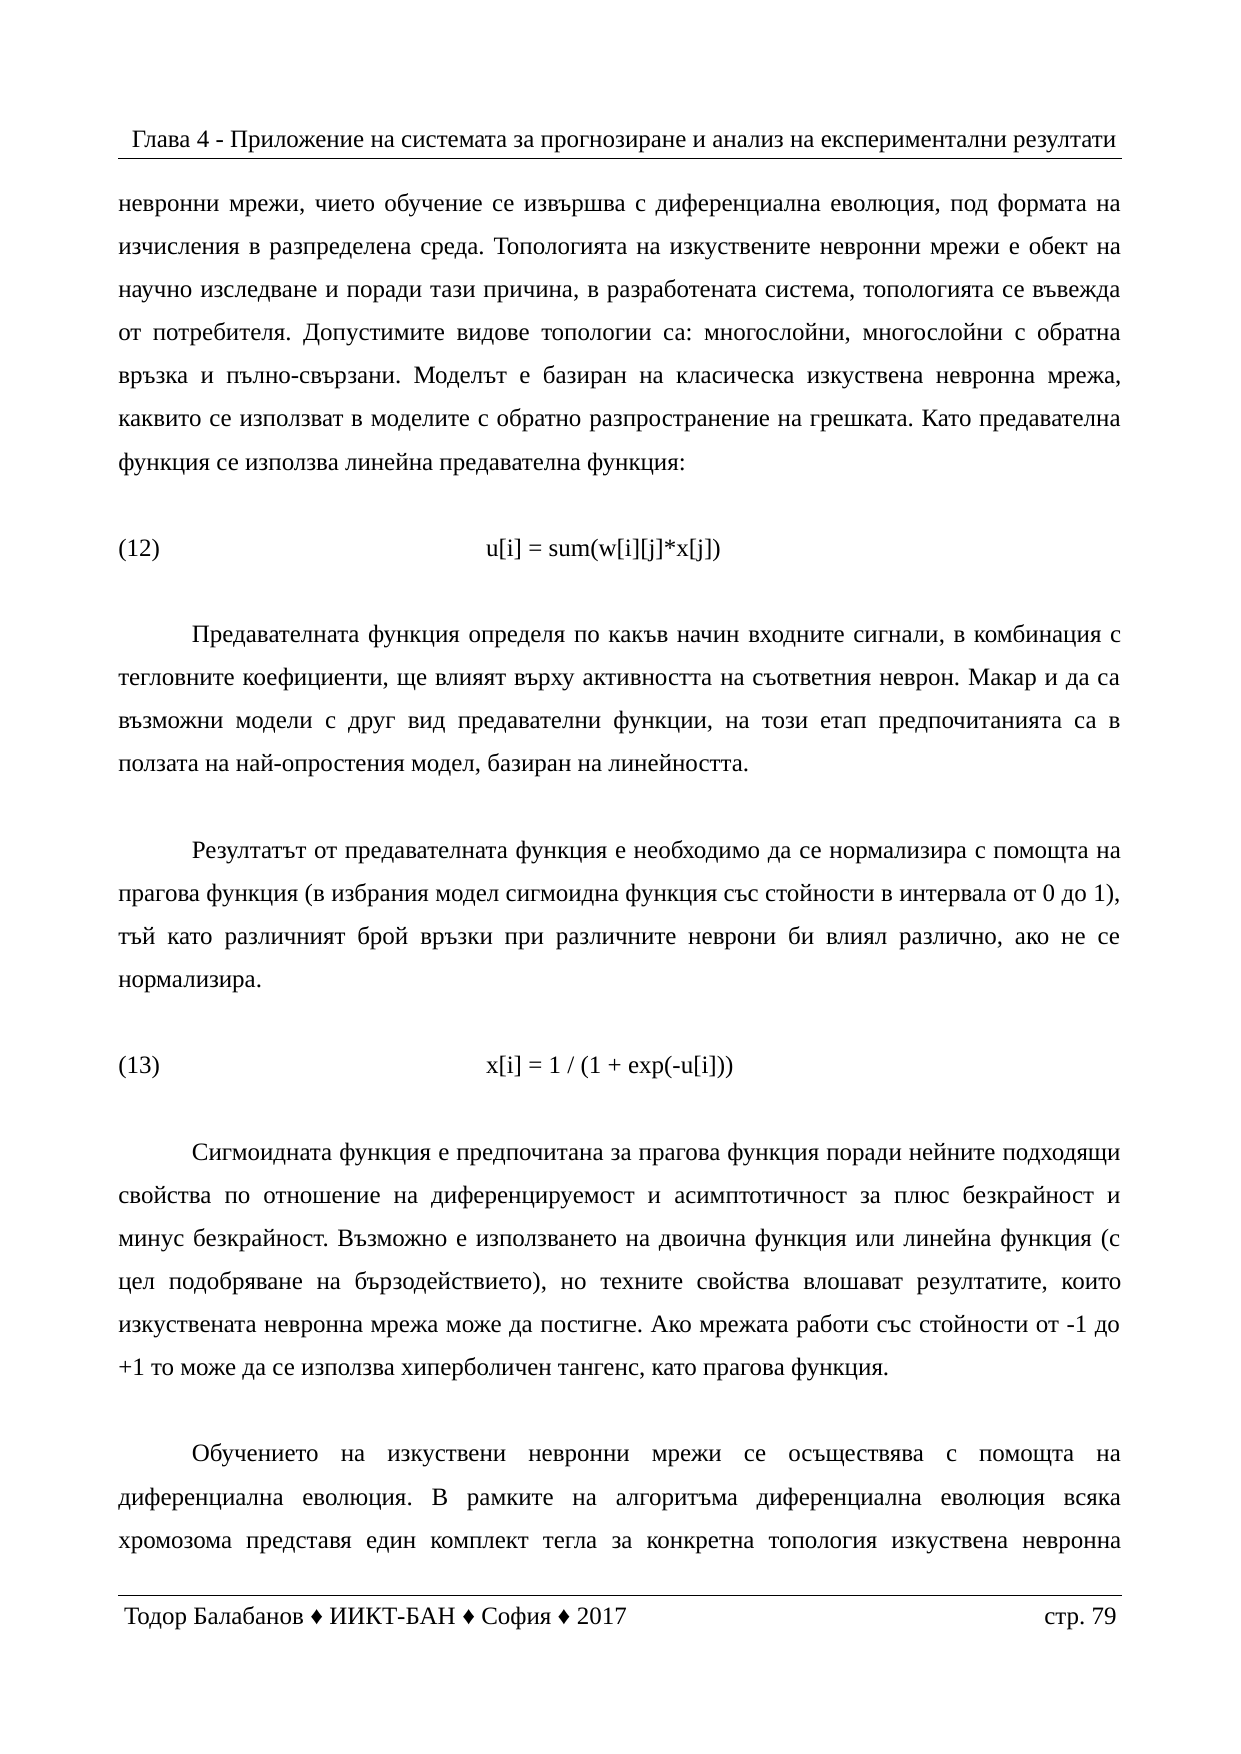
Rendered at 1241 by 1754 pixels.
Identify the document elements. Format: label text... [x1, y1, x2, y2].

text Обучението на изкуствени невронни мрежи се осъществява с помощта на диференциална еволюция. В рамките на алгоритъма диференциална еволюция всяка хромозома представя един комплект тегла за конкретна топология изкуствена невронна [118, 1438, 1122, 1553]
text Предавателната функция определя по какъв начин входните сигнали, в комбинация с тегловните коефициенти, ще влияят върху активността на съответния неврон. Макар и да са възможни модели с друг вид предавателни функции, на този етап предпочитанията са в ползата на най-опростения модел, базиран на линейността. [118, 619, 1122, 777]
text Резултатът от предавателната функция е необходимо да се нормализира с помощта на прагова функция (в избрания модел сигмоидна функция със стойности в интервала от 0 до 1), тъй като различният брой връзки при различните неврони би влиял различно, ако не се нормализира. [118, 835, 1122, 993]
text Сигмоидната функция е предпочитана за прагова функция поради нейните подходящи свойства по отношение на диференцируемост и асимптотичност за плюс безкрайност и минус безкрайност. Възможно е използването на двоична функция или линейна функция (с цел подобряване на бързодействието), но техните свойства влошават резултатите, които изкуствената невронна мрежа може да постигне. Ако мрежата работи със стойности от -1 до +1 то може да се използва хиперболичен тангенс, като прагова функция. [118, 1137, 1122, 1381]
text (13) x[i] = 1 / (1 + exp(-u[i])) [118, 1050, 1122, 1079]
text (12) u[i] = sum(w[i][j]*x[j]) [118, 533, 1122, 562]
text невронни мрежи, чието обучение се извършва с диференциална еволюция, под формата на изчисления в разпределена среда. Топологията на изкуствените невронни мрежи е обект на научно изследване и поради тази причина, в разработената система, топологията се въвежда от потребителя. Допустимите видове топологии са: многослойни, многослойни с обратна връзка и пълно-свързани. Моделът е базиран на класическа изкуствена невронна мрежа, каквито се използват в моделите с обратно разпространение на грешката. Като предавателна функция се използва линейна предавателна функция: [118, 188, 1122, 475]
